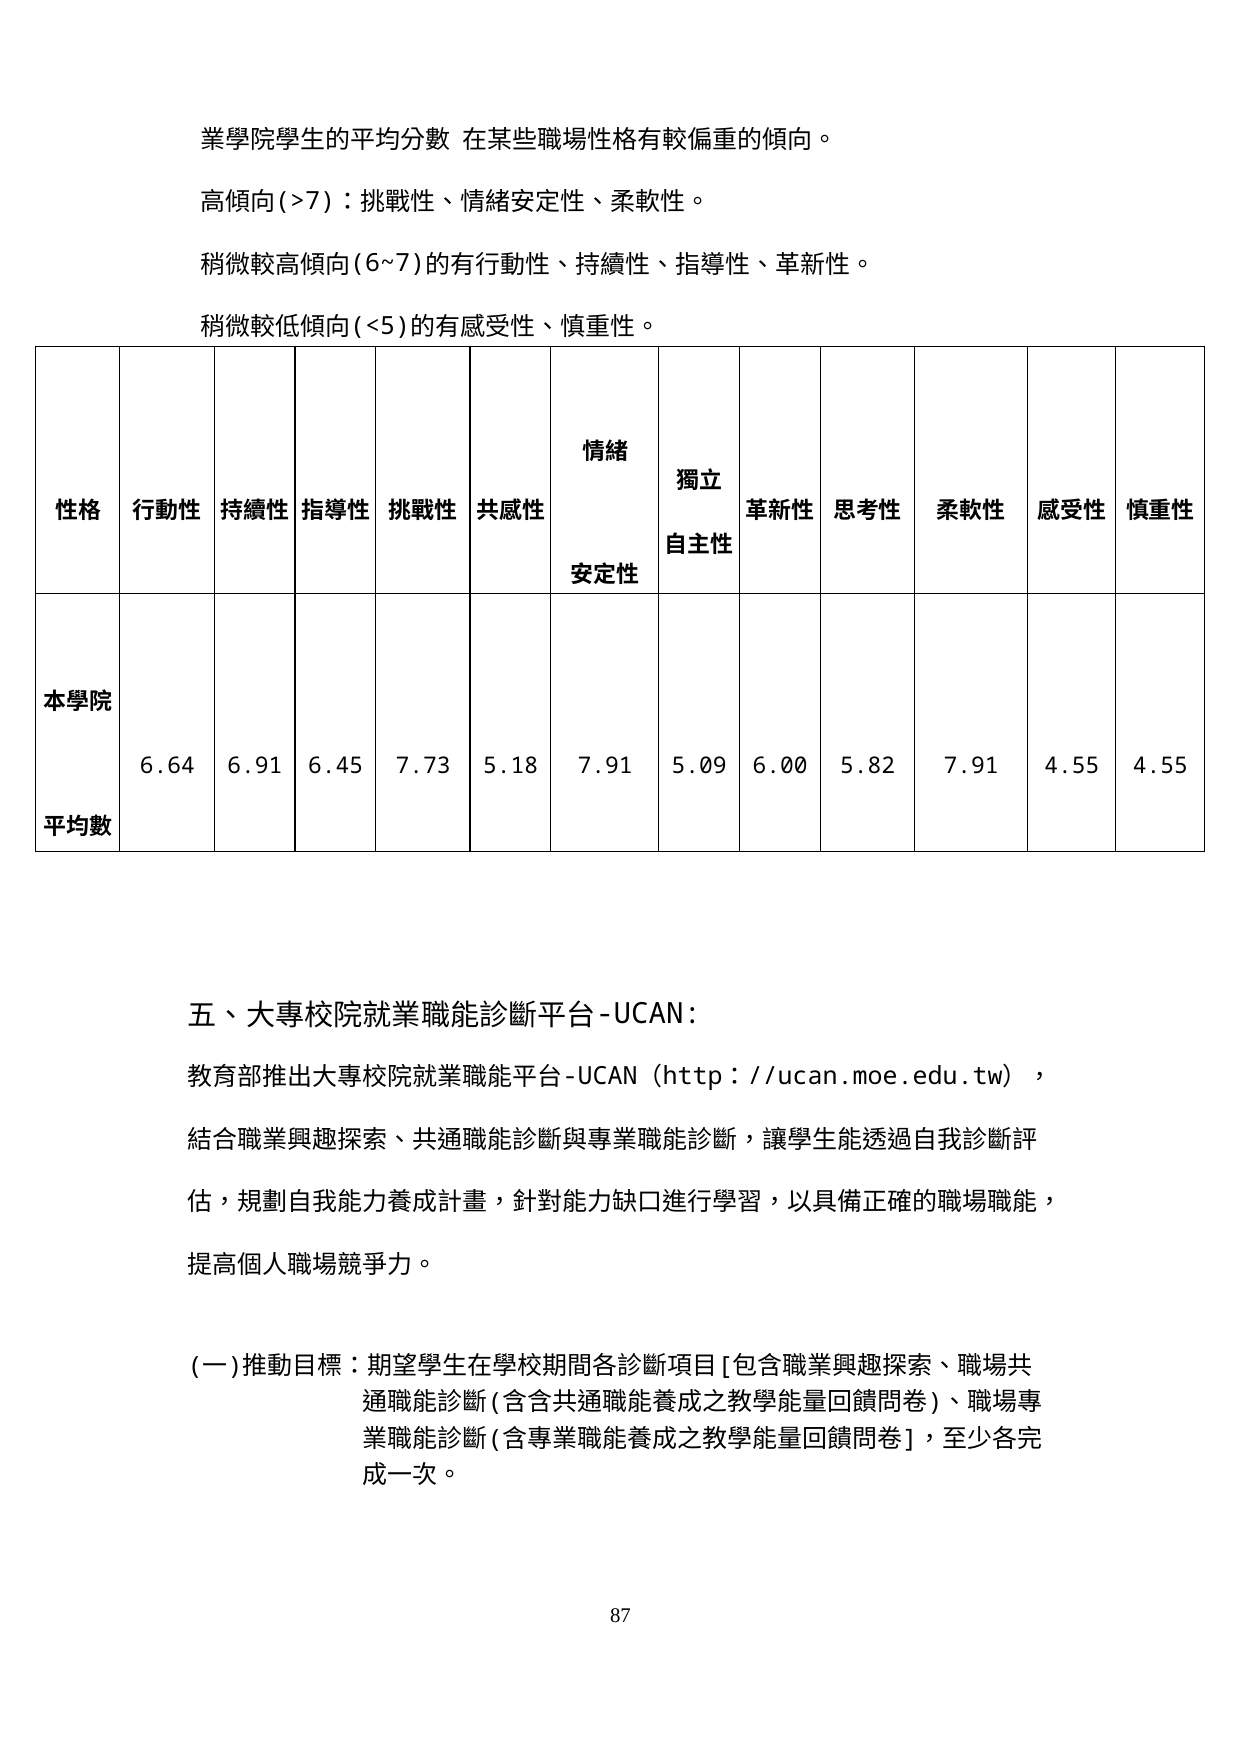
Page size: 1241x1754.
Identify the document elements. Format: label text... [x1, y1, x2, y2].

table_cell 7.73 [376, 594, 469, 851]
text 稍微較低傾向(<5)的有感受性、慎重性。 [200, 283, 1053, 346]
table_cell 6.64 [120, 594, 214, 851]
text 高傾向(>7)：挑戰性、情緒安定性、柔軟性。 [200, 158, 1053, 221]
table_header 感受性 [1028, 347, 1115, 593]
table_header 獨立 自主性 [659, 347, 739, 593]
table_header 行動性 [120, 347, 214, 593]
text 稍微較高傾向(6~7)的有行動性、持續性、指導性、革新性。 [200, 221, 1053, 283]
table_cell 7.91 [551, 594, 658, 851]
table_header 情緒 安定性 [551, 347, 658, 593]
table_header 持續性 [215, 347, 294, 593]
table_cell 6.00 [740, 594, 820, 851]
table_header 挑戰性 [376, 347, 469, 593]
text (一)推動目標：期望學生在學校期間各診斷項目[包含職業興趣探索、職場共通職能診斷(含含共通職能養成之教學能量回饋問卷)、職場專業職能診斷(含專業職能養成之教學能量回饋問卷]，至少各完成一次。 [187, 1346, 1053, 1491]
table_cell 4.55 [1116, 594, 1204, 851]
table_cell 7.91 [915, 594, 1027, 851]
table_cell 5.82 [821, 594, 914, 851]
table_header 共感性 [471, 347, 550, 593]
text 教育部推出大專校院就業職能平台-UCAN（http：//ucan.moe.edu.tw），結合職業興趣探索、共通職能診斷與專業職能診斷，讓學生能透過自我診斷評估，規劃自我能力養成計畫，針對能力缺口進行學習，以具備正確的職場職能，提高個人職場競爭力。 [187, 1033, 1053, 1283]
table_cell 5.18 [471, 594, 550, 851]
table_header 性格 [36, 347, 119, 593]
table_cell 本學院 平均數 [36, 594, 119, 851]
table_cell 4.55 [1028, 594, 1115, 851]
text 業學院學生的平均分數 在某些職場性格有較偏重的傾向。 [200, 96, 1053, 158]
table_header 柔軟性 [915, 347, 1027, 593]
table_header 慎重性 [1116, 347, 1204, 593]
table_cell 6.91 [215, 594, 294, 851]
table_header 革新性 [740, 347, 820, 593]
text 五、大專校院就業職能診斷平台-UCAN: [187, 971, 1053, 1033]
table_header 思考性 [821, 347, 914, 593]
table_cell 5.09 [659, 594, 739, 851]
table_header 指導性 [296, 347, 375, 593]
table_cell 6.45 [296, 594, 375, 851]
